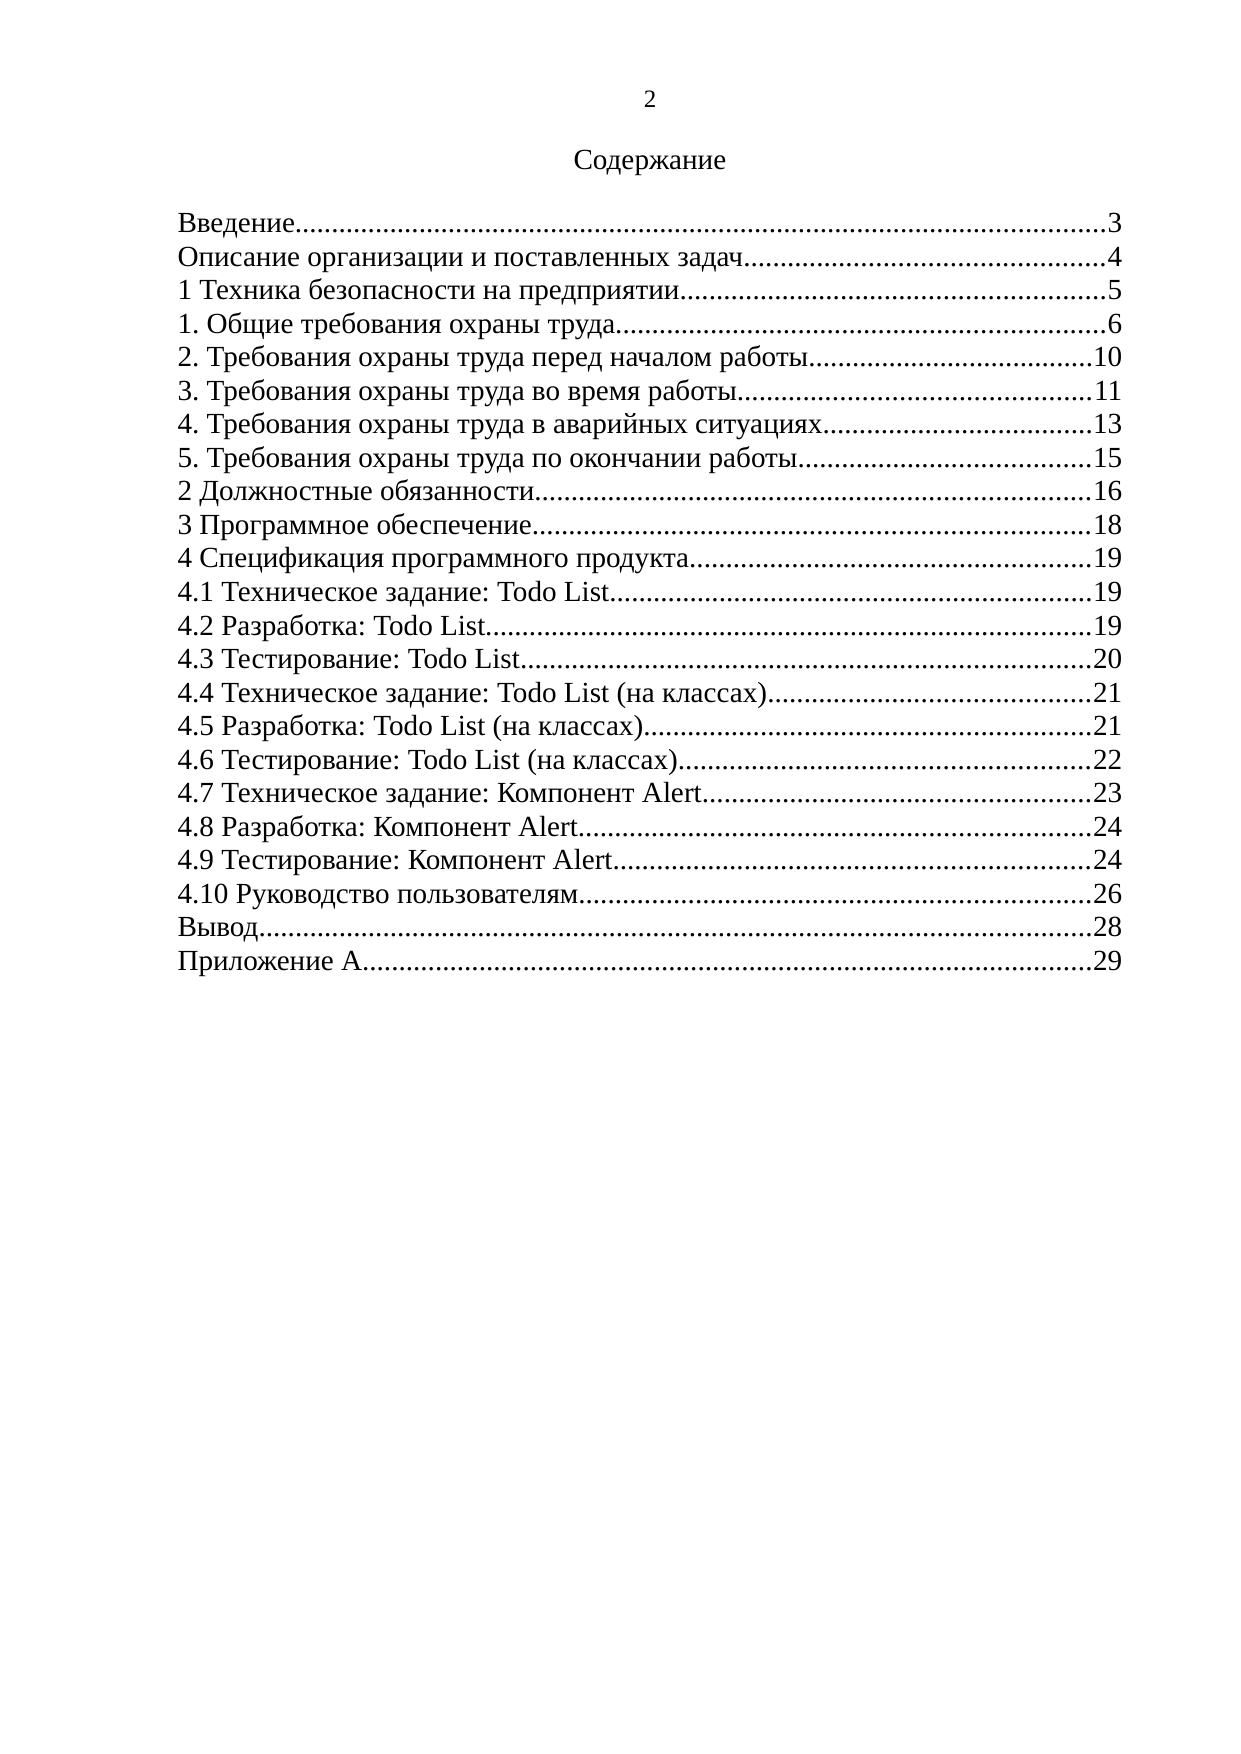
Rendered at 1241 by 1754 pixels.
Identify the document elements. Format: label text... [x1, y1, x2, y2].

text 4.6 Тестирование: Todo List (на классах) 22 [177, 742, 1122, 775]
text 4.2 Разработка: Todo List 19 [177, 608, 1122, 641]
text 4.9 Тестирование: Компонент Alert 24 [177, 842, 1122, 876]
text 2. Требования охраны труда перед началом работы 10 [177, 339, 1122, 373]
text 1. Общие требования охраны труда 6 [177, 306, 1122, 339]
text 3. Требования охраны труда во время работы 11 [177, 373, 1122, 406]
text Приложение А 29 [177, 943, 1122, 977]
text 4.8 Разработка: Компонент Alert 24 [177, 809, 1122, 842]
text 4.7 Техническое задание: Компонент Alert 23 [177, 775, 1122, 809]
text 4.10 Руководство пользователям 26 [177, 876, 1122, 909]
text 3 Программное обеспечение 18 [177, 507, 1122, 541]
text 1 Техника безопасности на предприятии 5 [177, 272, 1122, 306]
text 4.3 Тестирование: Todo List 20 [177, 641, 1122, 675]
text 2 Должностные обязанности 16 [177, 473, 1122, 507]
text Описание организации и поставленных задач 4 [177, 239, 1122, 272]
text 4. Требования охраны труда в аварийных ситуациях 13 [177, 406, 1122, 440]
text 4 Спецификация программного продукта 19 [177, 541, 1122, 574]
text 4.4 Техническое задание: Todo List (на классах) 21 [177, 675, 1122, 708]
subtitle Содержание [177, 142, 1122, 176]
text 4.1 Техническое задание: Todo List 19 [177, 574, 1122, 608]
text 5. Требования охраны труда по окончании работы 15 [177, 440, 1122, 473]
text 4.5 Разработка: Todo List (на классах) 21 [177, 708, 1122, 742]
text Введение 3 [177, 205, 1122, 239]
text Вывод 28 [177, 909, 1122, 943]
